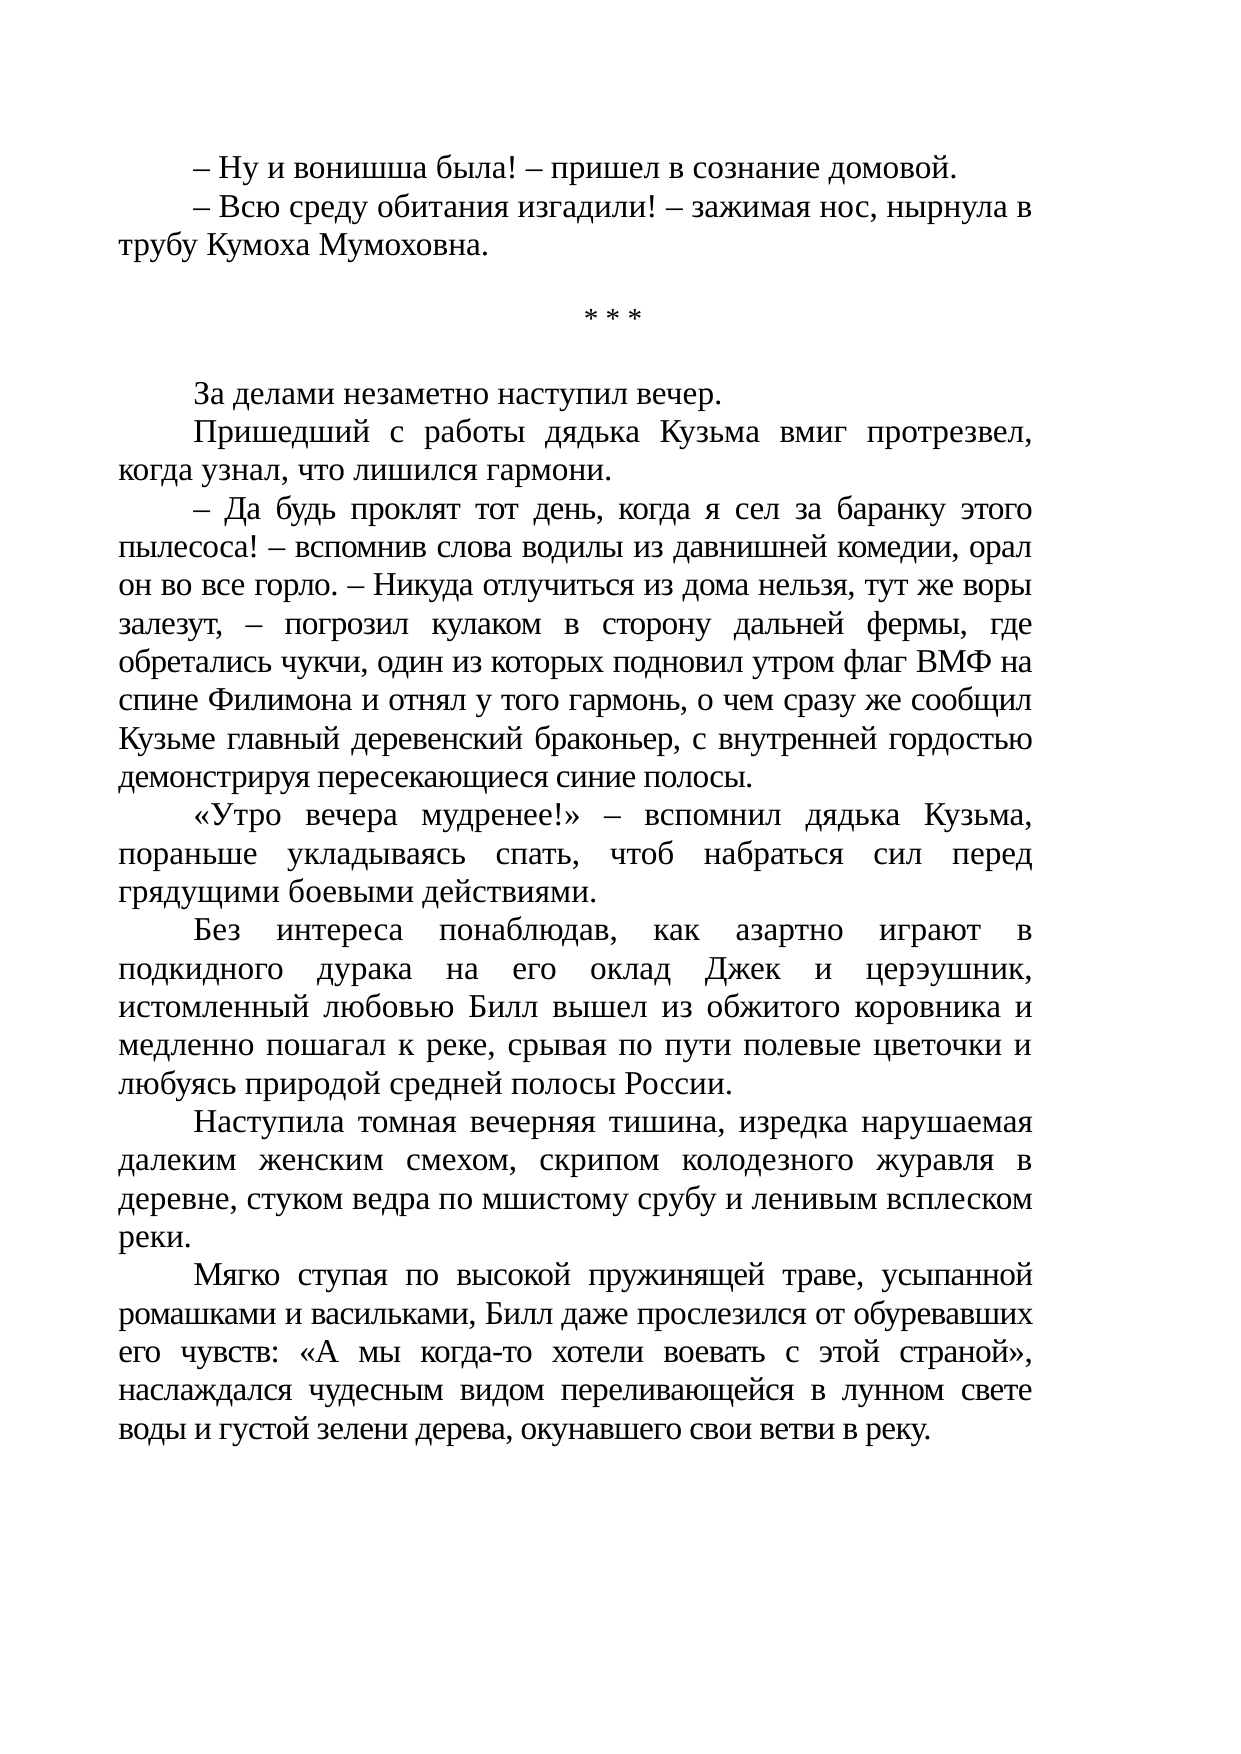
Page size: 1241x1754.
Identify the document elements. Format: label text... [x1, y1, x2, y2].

subtitle Пришедший с работы дядька Кузьма вмиг протрезвел, когда узнал, что лишился гармони. [118, 411, 1033, 488]
subtitle * * * [118, 301, 1033, 334]
subtitle Без интереса понаблюдав, как азартно играют в подкидного дурака на его оклад Джек и церэушник, истомленный любовью Билл вышел из обжитого коровника и медленно пошагал к реке, срывая по пути полевые цветочки и любуясь природой средней полосы России. [118, 909, 1033, 1101]
subtitle Мягко ступая по высокой пружинящей траве, усыпанной ромашками и васильками, Билл даже прослезился от обуревавших его чувств: «А мы когда-то хотели воевать с этой страной», наслаждался чудесным видом переливающейся в лунном свете воды и густой зелени дерева, окунавшего свои ветви в реку. [118, 1254, 1033, 1446]
subtitle – Всю среду обитания изгадили! – зажимая нос, нырнула в трубу Кумоха Мумоховна. [118, 186, 1033, 263]
subtitle Наступила томная вечерняя тишина, изредка нарушаемая далеким женским смехом, скрипом колодезного журавля в деревне, стуком ведра по мшистому срубу и ленивым всплеском реки. [118, 1101, 1033, 1254]
subtitle – Да будь проклят тот день, когда я сел за баранку этого пылесоса! – вспомнив слова водилы из давнишней комедии, орал он во все горло. – Никуда отлучиться из дома нельзя, тут же воры залезут, – погрозил кулаком в сторону дальней фермы, где обретались чукчи, один из которых подновил утром флаг ВМФ на спине Филимона и отнял у того гармонь, о чем сразу же сообщил Кузьме главный деревенский браконьер, с внутренней гордостью демонстрируя пересекающиеся синие полосы. [118, 488, 1033, 794]
subtitle За делами незаметно наступил вечер. [118, 373, 1033, 411]
subtitle «Утро вечера мудренее!» – вспомнил дядька Кузьма, пораньше укладываясь спать, чтоб набраться сил перед грядущими боевыми действиями. [118, 794, 1033, 909]
subtitle – Ну и вонишша была! – пришел в сознание домовой. [118, 148, 1033, 186]
